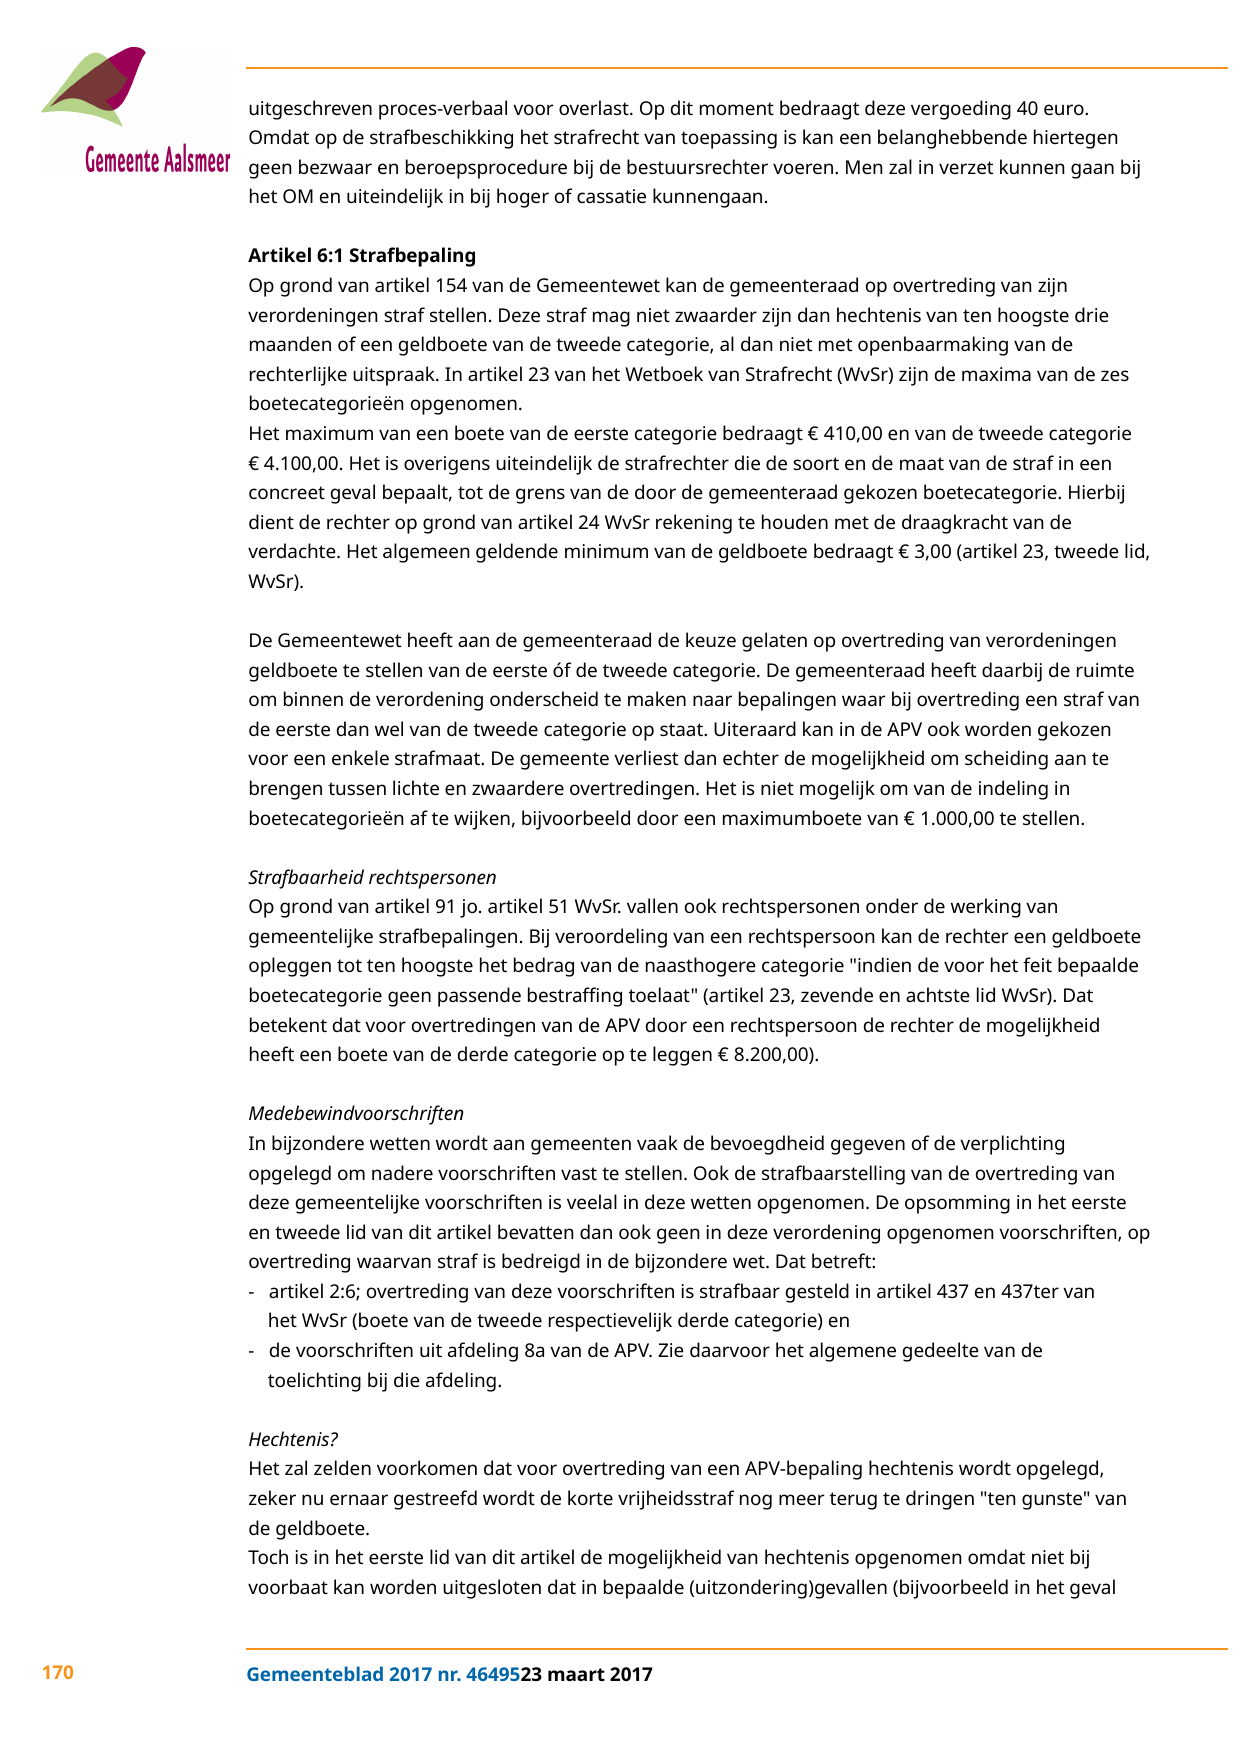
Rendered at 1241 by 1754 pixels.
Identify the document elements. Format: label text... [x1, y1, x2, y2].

text Op grond van artikel 91 jo. artikel 51 WvSr. vallen ook rechtspersonen onder de werking van gemeentelijke strafbepalingen. Bij veroordeling van een rechtspersoon kan de rechter een geldboete opleggen tot ten hoogste het bedrag van de naasthogere categorie "indien de voor het feit bepaalde boetecategorie geen passende bestraffing toelaat" (artikel 23, zevende en achtste lid WvSr). Dat betekent dat voor overtredingen van de APV door een rechtspersoon de rechter de mogelijkheid heeft een boete van de derde categorie op te leggen € 8.200,00). [248, 893, 1152, 1067]
text In bijzondere wetten wordt aan gemeenten vaak de bevoegdheid gegeven of de verplichting opgelegd om nadere voorschriften vast te stellen. Ook de strafbaarstelling van de overtreding van deze gemeentelijke voorschriften is veelal in deze wetten opgenomen. De opsomming in het eerste en tweede lid van dit artikel bevatten dan ook geen in deze verordening opgenomen voorschriften, op overtreding waarvan straf is bedreigd in de bijzondere wet. Dat betreft: [248, 1130, 1152, 1274]
text Het maximum van een boete van de eerste categorie bedraagt € 410,00 en van de tweede categorie € 4.100,00. Het is overigens uiteindelijk de strafrechter die de soort en de maat van de straf in een concreet geval bepaalt, tot de grens van de door de gemeenteraad gekozen boetecategorie. Hierbij dient de rechter op grond van artikel 24 WvSr rekening te houden met de draagkracht van de verdachte. Het algemeen geldende minimum van de geldboete bedraagt € 3,00 (artikel 23, tweede lid, WvSr). [248, 420, 1152, 594]
text Omdat op de strafbeschikking het strafrecht van toepassing is kan een belanghebbende hiertegen geen bezwaar en beroepsprocedure bij de bestuursrechter voeren. Men zal in verzet kunnen gaan bij het OM en uiteindelijk in bij hoger of cassatie kunnengaan. [248, 124, 1152, 209]
text toelichting bij die afdeling. [248, 1367, 1152, 1393]
text De Gemeentewet heeft aan de gemeenteraad de keuze gelaten op overtreding van verordeningen geldboete te stellen van de eerste óf de tweede categorie. De gemeenteraad heeft daarbij de ruimte om binnen de verordening onderscheid te maken naar bepalingen waar bij overtreding een straf van de eerste dan wel van de tweede categorie op staat. Uiteraard kan in de APV ook worden gekozen voor een enkele strafmaat. De gemeente verliest dan echter de mogelijkheid om scheiding aan te brengen tussen lichte en zwaardere overtredingen. Het is niet mogelijk om van de indeling in boetecategorieën af te wijken, bijvoorbeeld door een maximumboete van € 1.000,00 te stellen. [248, 627, 1152, 831]
text Hechtenis? [248, 1426, 1152, 1452]
text uitgeschreven proces-verbaal voor overlast. Op dit moment bedraagt deze vergoeding 40 euro. [248, 95, 1152, 121]
text Medebewindvoorschriften [248, 1101, 1152, 1126]
picture [41, 47, 231, 172]
text het WvSr (boete van de tweede respectievelijk derde categorie) en [248, 1308, 1152, 1333]
text Artikel 6:1 Strafbepaling [248, 243, 1152, 268]
text - artikel 2:6; overtreding van deze voorschriften is strafbaar gesteld in artikel 437 en 437ter van [248, 1278, 1152, 1304]
text Op grond van artikel 154 van de Gemeentewet kan de gemeenteraad op overtreding van zijn verordeningen straf stellen. Deze straf mag niet zwaarder zijn dan hechtenis van ten hoogste drie maanden of een geldboete van de tweede categorie, al dan niet met openbaarmaking van de rechterlijke uitspraak. In artikel 23 van het Wetboek van Strafrecht (WvSr) zijn de maxima van de zes boetecategorieën opgenomen. [248, 272, 1152, 416]
text Toch is in het eerste lid van dit artikel de mogelijkheid van hechtenis opgenomen omdat niet bij voorbaat kan worden uitgesloten dat in bepaalde (uitzondering)gevallen (bijvoorbeeld in het geval [248, 1544, 1152, 1600]
text Strafbaarheid rechtspersonen [248, 864, 1152, 890]
text - de voorschriften uit afdeling 8a van de APV. Zie daarvoor het algemene gedeelte van de [248, 1337, 1152, 1363]
text Het zal zelden voorkomen dat voor overtreding van een APV-bepaling hechtenis wordt opgelegd, zeker nu ernaar gestreefd wordt de korte vrijheidsstraf nog meer terug te dringen "ten gunste" van de geldboete. [248, 1456, 1152, 1541]
